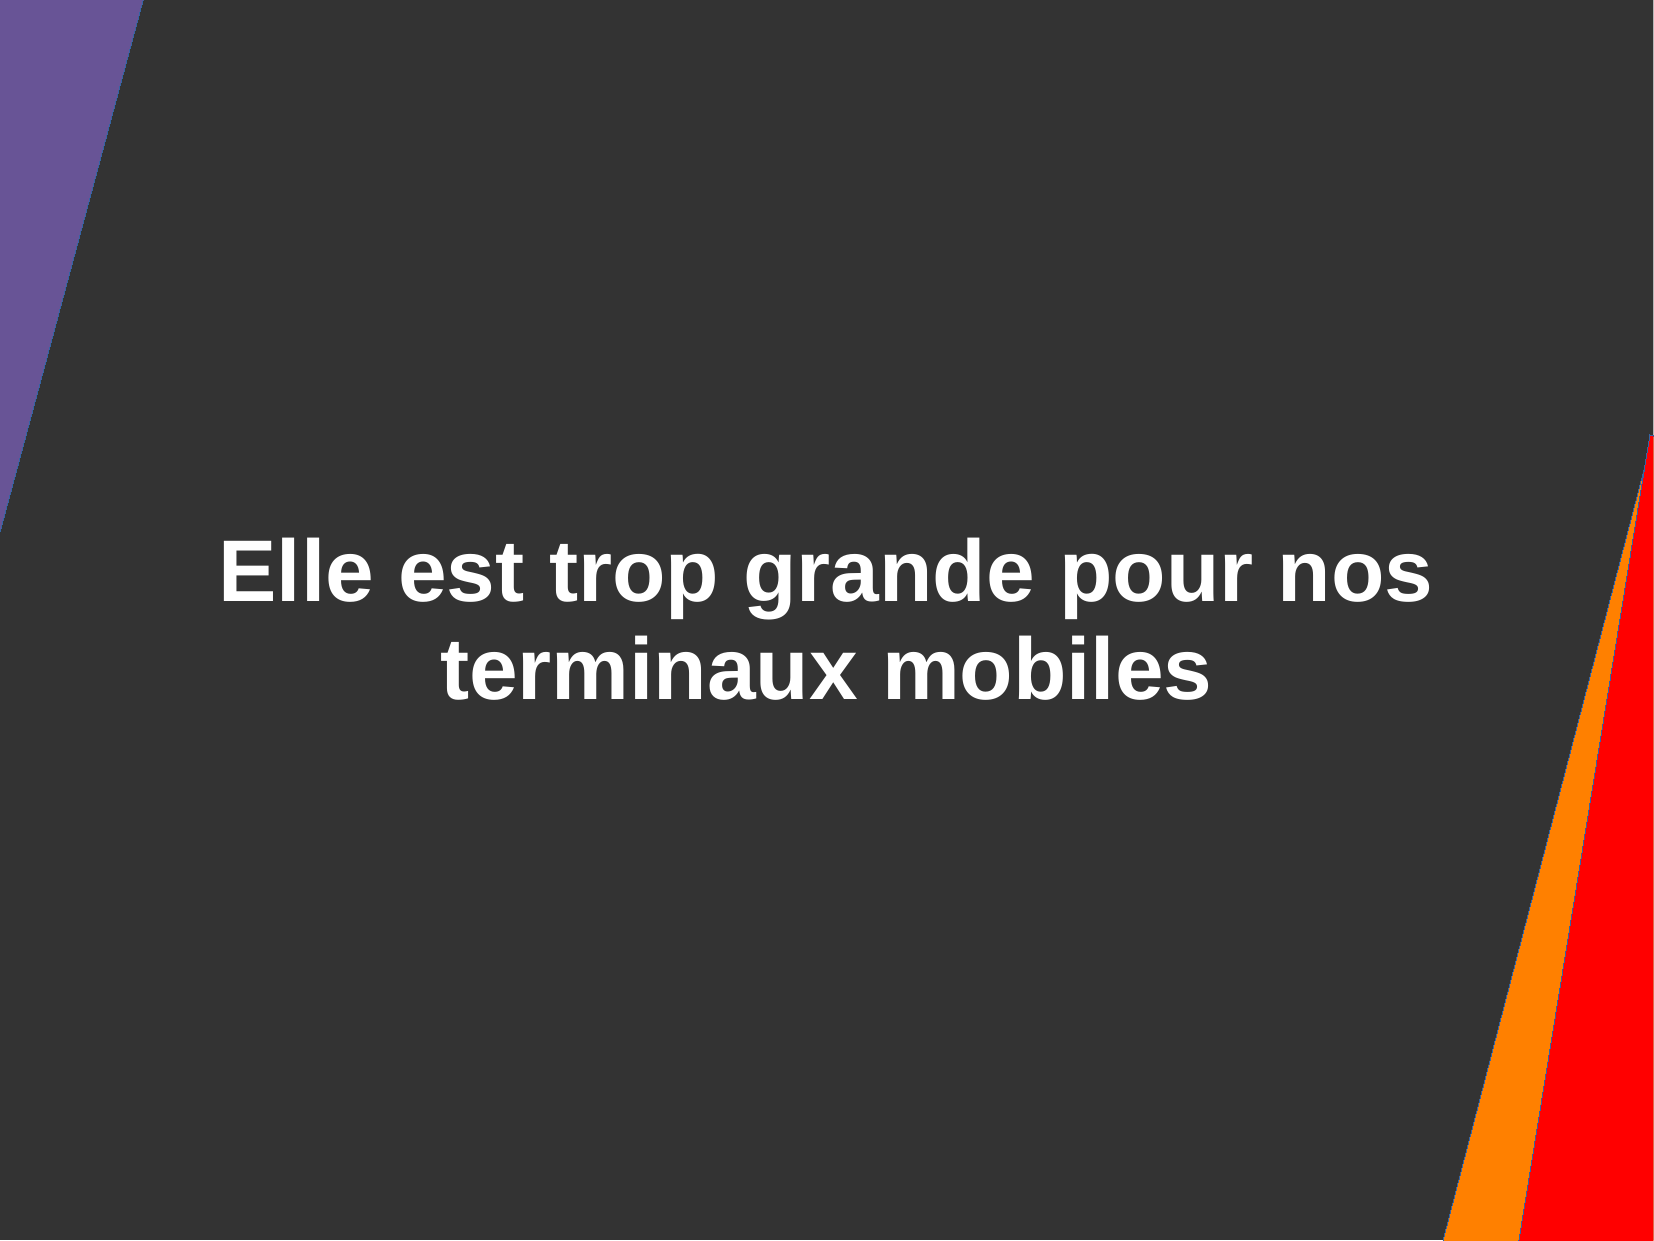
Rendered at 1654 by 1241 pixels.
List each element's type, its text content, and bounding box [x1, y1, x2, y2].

title Elle est trop grande pour nos terminaux mobiles [31, 522, 1622, 718]
text_box [1442, 434, 1654, 1241]
text_box [0, 0, 144, 532]
